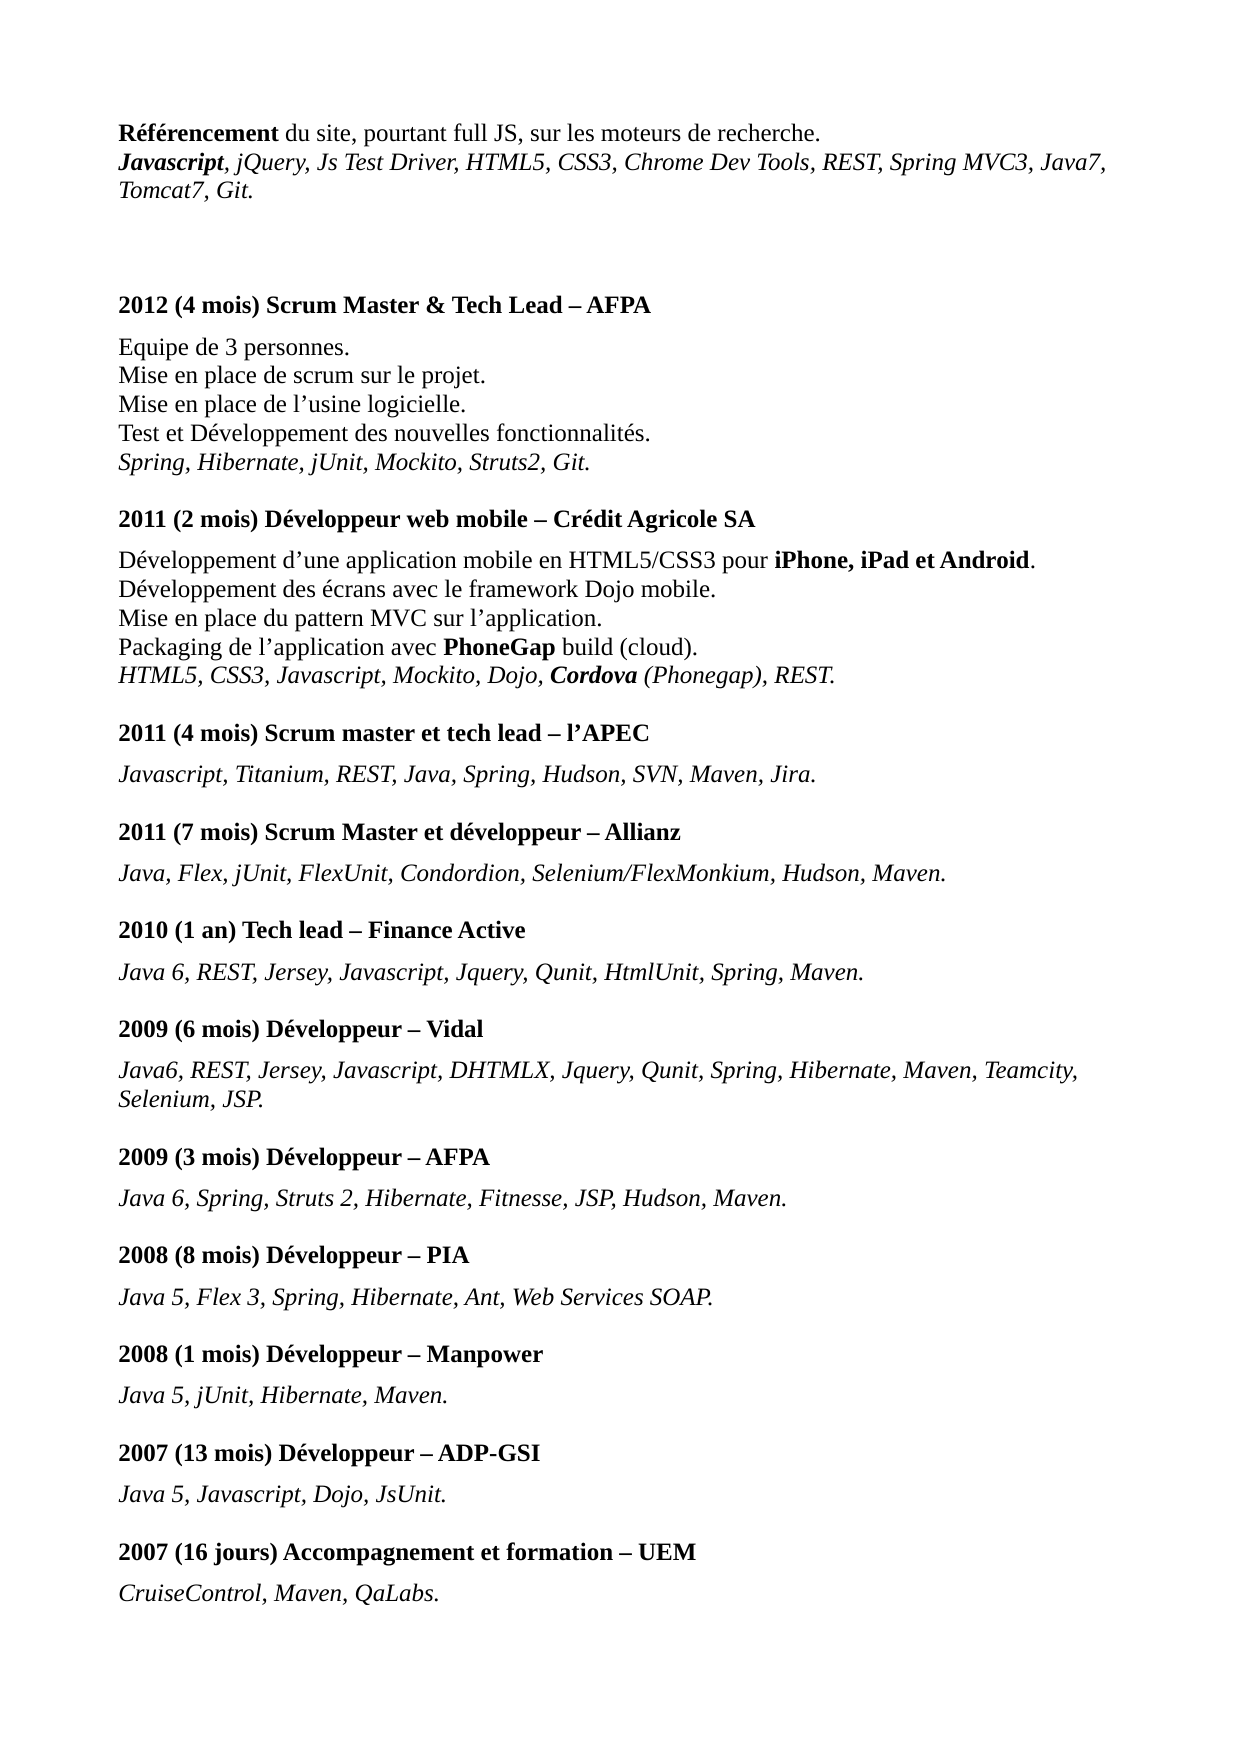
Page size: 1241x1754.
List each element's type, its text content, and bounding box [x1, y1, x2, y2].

text Java6, REST, Jersey, Javascript, DHTMLX, Jquery, Qunit, Spring, Hibernate, Maven, Teamcity, Selenium, JSP. [118, 1056, 1122, 1113]
text HTML5, CSS3, Javascript, Mockito, Dojo, Cordova (Phonegap), REST. [118, 661, 1122, 689]
text Java 6, REST, Jersey, Javascript, Jquery, Qunit, HtmlUnit, Spring, Maven. [118, 957, 1122, 986]
text Java 6, Spring, Struts 2, Hibernate, Fitnesse, JSP, Hudson, Maven. [118, 1183, 1122, 1212]
text Mise en place de scrum sur le projet. [118, 361, 1122, 389]
text Java, Flex, jUnit, FlexUnit, Condordion, Selenium/FlexMonkium, Hudson, Maven. [118, 858, 1122, 887]
text Test et Développement des nouvelles fonctionnalités. [118, 418, 1122, 447]
text CruiseControl, Maven, QaLabs. [118, 1578, 1122, 1607]
text Spring, Hibernate, jUnit, Mockito, Struts2, Git. [118, 447, 1122, 476]
text 2009 (6 mois) Développeur – Vidal [118, 1014, 1122, 1043]
text 2007 (16 jours) Accompagnement et formation – UEM [118, 1537, 1122, 1566]
text Javascript, jQuery, Js Test Driver, HTML5, CSS3, Chrome Dev Tools, REST, Spring MVC3, Java7, Tomcat7, Git. [118, 147, 1122, 204]
text 2010 (1 an) Tech lead – Finance Active [118, 916, 1122, 944]
text 2012 (4 mois) Scrum Master & Tech Lead – AFPA [118, 291, 1122, 319]
text 2008 (8 mois) Développeur – PIA [118, 1241, 1122, 1269]
text 2011 (2 mois) Développeur web mobile – Crédit Agricole SA [118, 504, 1122, 533]
text 2011 (7 mois) Scrum Master et développeur – Allianz [118, 817, 1122, 846]
text Java 5, Javascript, Dojo, JsUnit. [118, 1479, 1122, 1508]
text Référencement du site, pourtant full JS, sur les moteurs de recherche. [118, 118, 1122, 147]
text 2007 (13 mois) Développeur – ADP-GSI [118, 1438, 1122, 1467]
text Développement des écrans avec le framework Dojo mobile. [118, 574, 1122, 603]
text Java 5, Flex 3, Spring, Hibernate, Ant, Web Services SOAP. [118, 1282, 1122, 1311]
text Développement d’une application mobile en HTML5/CSS3 pour iPhone, iPad et Android. [118, 546, 1122, 574]
text Mise en place de l’usine logicielle. [118, 389, 1122, 418]
text 2011 (4 mois) Scrum master et tech lead – l’APEC [118, 718, 1122, 747]
text 2009 (3 mois) Développeur – AFPA [118, 1113, 1122, 1171]
text Java 5, jUnit, Hibernate, Maven. [118, 1381, 1122, 1409]
text 2008 (1 mois) Développeur – Manpower [118, 1339, 1122, 1368]
text Equipe de 3 personnes. [118, 332, 1122, 361]
text Mise en place du pattern MVC sur l’application. [118, 603, 1122, 632]
text Javascript, Titanium, REST, Java, Spring, Hudson, SVN, Maven, Jira. [118, 759, 1122, 788]
text Packaging de l’application avec PhoneGap build (cloud). [118, 632, 1122, 661]
